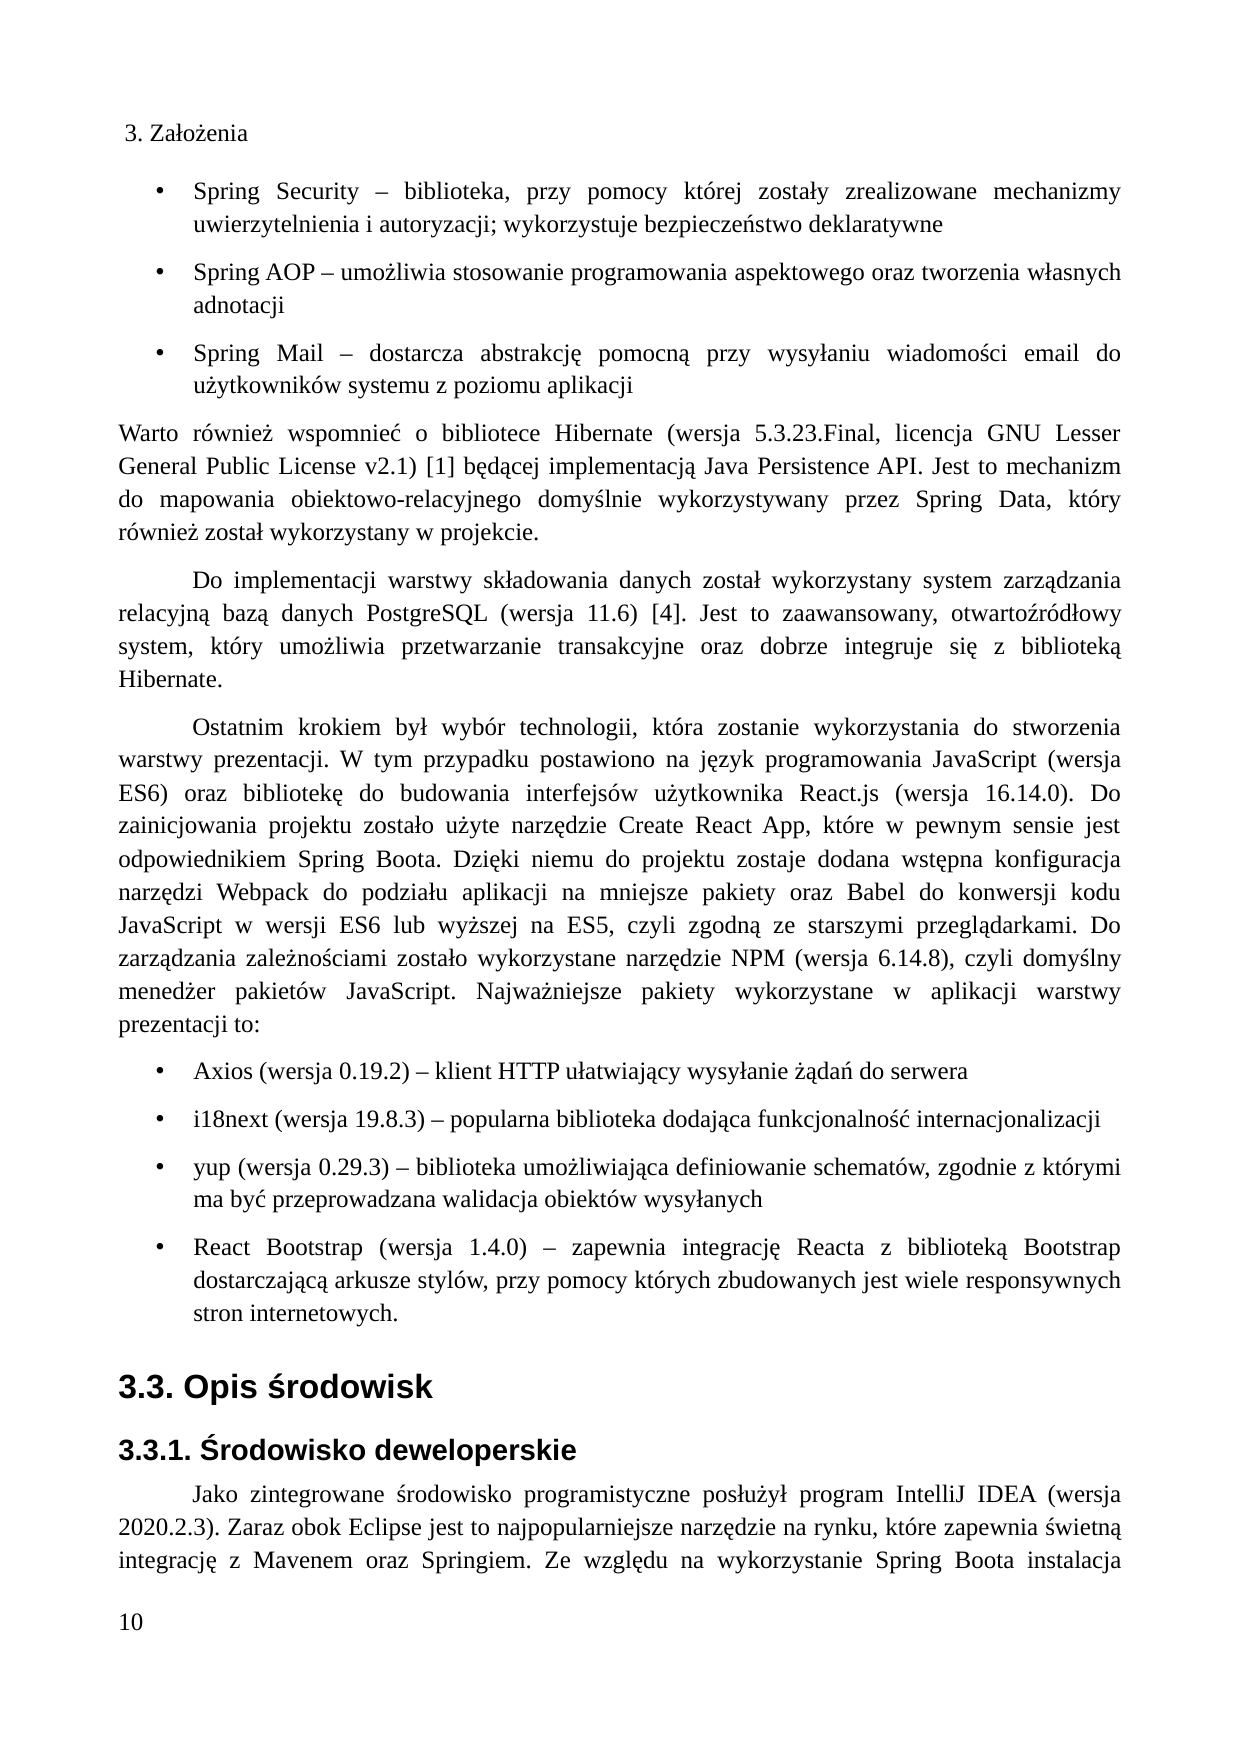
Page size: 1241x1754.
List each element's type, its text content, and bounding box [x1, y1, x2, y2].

list React Bootstrap (wersja 1.4.0) – zapewnia integrację Reacta z biblioteką Bootstrap dostarczającą arkusze stylów, przy pomocy których zbudowanych jest wiele responsywnych stron internetowych. [156, 1232, 1122, 1327]
subtitle 3.3. Opis środowisk [118, 1367, 1122, 1405]
subtitle 3.3.1. Środowisko deweloperskie [118, 1432, 1122, 1466]
text Ostatnim krokiem był wybór technologii, która zostanie wykorzystania do stworzenia warstwy prezentacji. W tym przypadku postawiono na język programowania JavaScript (wersja ES6) oraz bibliotekę do budowania interfejsów użytkownika React.js (wersja 16.14.0). Do zainicjowania projektu zostało użyte narzędzie Create React App, które w pewnym sensie jest odpowiednikiem Spring Boota. Dzięki niemu do projektu zostaje dodana wstępna konfiguracja narzędzi Webpack do podziału aplikacji na mniejsze pakiety oraz Babel do konwersji kodu JavaScript w wersji ES6 lub wyższej na ES5, czyli zgodną ze starszymi przeglądarkami. Do zarządzania zależnościami zostało wykorzystane narzędzie NPM (wersja 6.14.8), czyli domyślny menedżer pakietów JavaScript. Najważniejsze pakiety wykorzystane w aplikacji warstwy prezentacji to: [118, 712, 1122, 1037]
list Spring Mail – dostarcza abstrakcję pomocną przy wysyłaniu wiadomości email do użytkowników systemu z poziomu aplikacji [156, 338, 1122, 399]
list Spring AOP – umożliwia stosowanie programowania aspektowego oraz tworzenia własnych adnotacji [156, 257, 1122, 319]
list Axios (wersja 0.19.2) – klient HTTP ułatwiający wysyłanie żądań do serwera [156, 1056, 1122, 1085]
list yup (wersja 0.29.3) – biblioteka umożliwiająca definiowanie schematów, zgodnie z którymi ma być przeprowadzana walidacja obiektów wysyłanych [156, 1152, 1122, 1213]
list i18next (wersja 19.8.3) – popularna biblioteka dodająca funkcjonalność internacjonalizacji [156, 1104, 1122, 1133]
list Spring Security – biblioteka, przy pomocy której zostały zrealizowane mechanizmy uwierzytelnienia i autoryzacji; wykorzystuje bezpieczeństwo deklaratywne [156, 176, 1122, 238]
text Warto również wspomnieć o bibliotece Hibernate (wersja 5.3.23.Final, licencja GNU Lesser General Public License v2.1) [1] będącej implementacją Java Persistence API. Jest to mechanizm do mapowania obiektowo-relacyjnego domyślnie wykorzystywany przez Spring Data, który również został wykorzystany w projekcie. [118, 418, 1122, 546]
text Do implementacji warstwy składowania danych został wykorzystany system zarządzania relacyjną bazą danych PostgreSQL (wersja 11.6) [4]. Jest to zaawansowany, otwartoźródłowy system, który umożliwia przetwarzanie transakcyjne oraz dobrze integruje się z biblioteką Hibernate. [118, 565, 1122, 693]
text Jako zintegrowane środowisko programistyczne posłużył program IntelliJ IDEA (wersja 2020.2.3). Zaraz obok Eclipse jest to najpopularniejsze narzędzie na rynku, które zapewnia świetną integrację z Mavenem oraz Springiem. Ze względu na wykorzystanie Spring Boota instalacja [118, 1479, 1122, 1573]
